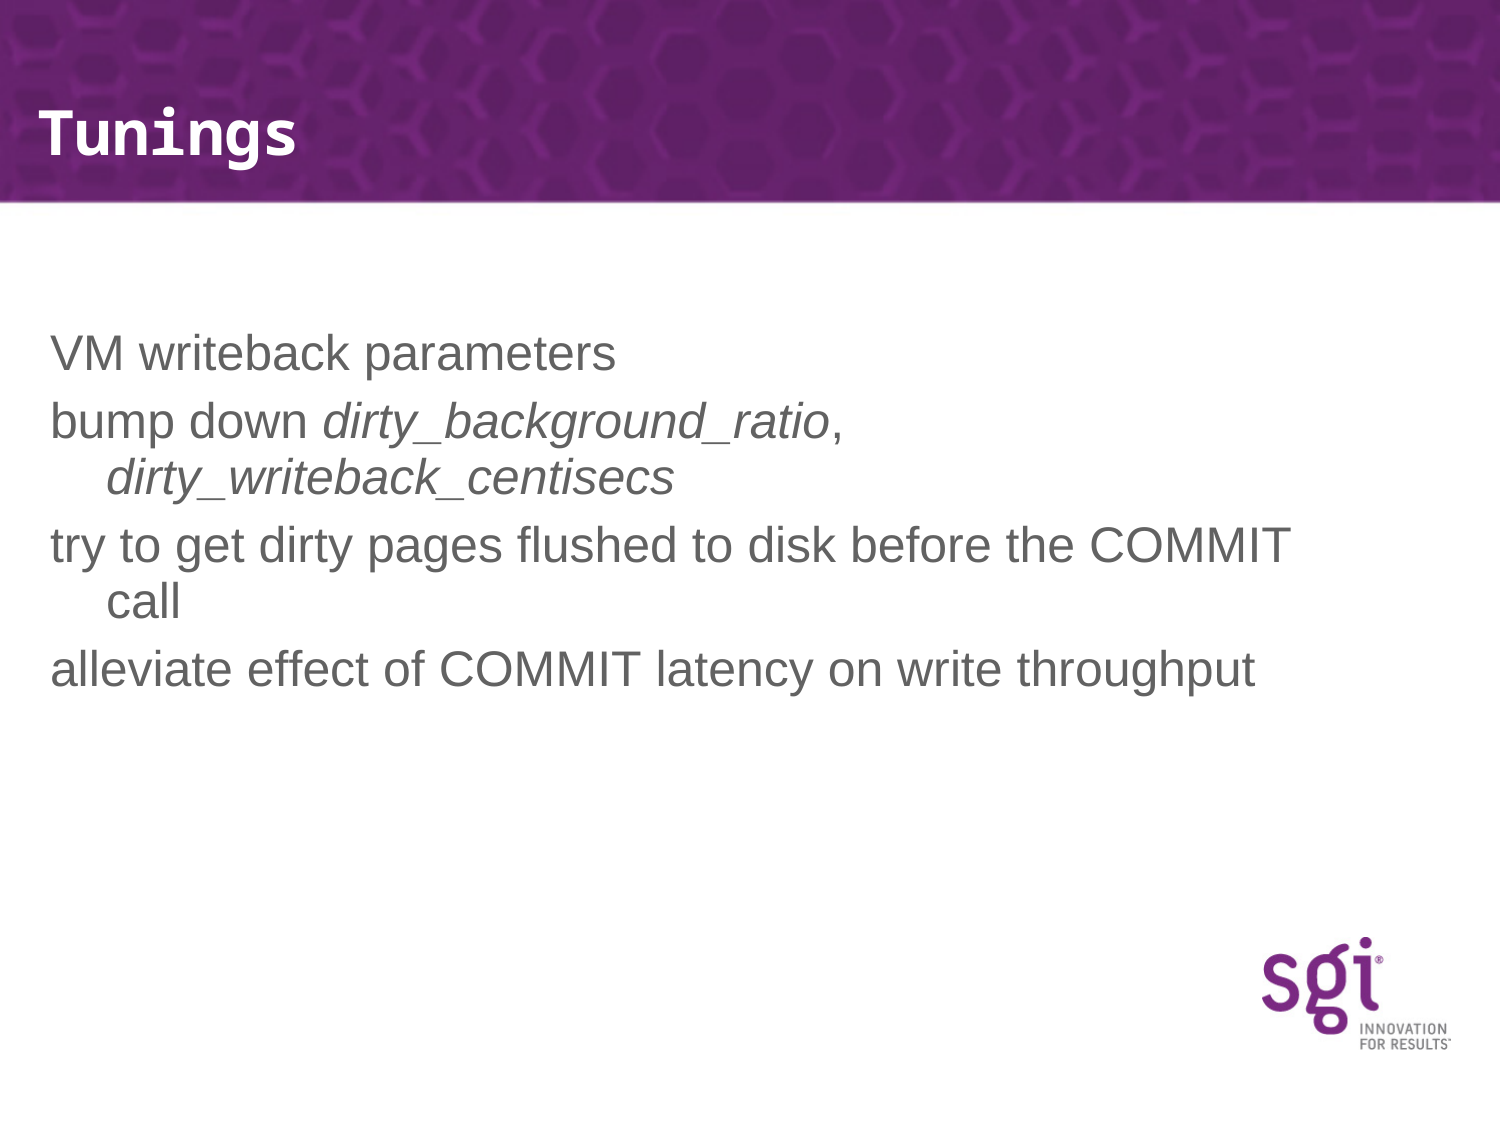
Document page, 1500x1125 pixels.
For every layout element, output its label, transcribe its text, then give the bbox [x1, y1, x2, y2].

picture [0, 0, 1500, 1050]
title Tunings [37, 37, 1313, 226]
list VM writeback parameters bump down dirty_background_ratio, dirty_writeback_centisecs try to get dirty pages flushed to disk before the COMMIT call alleviate effect of COMMIT latency on write throughput [50, 324, 1326, 848]
